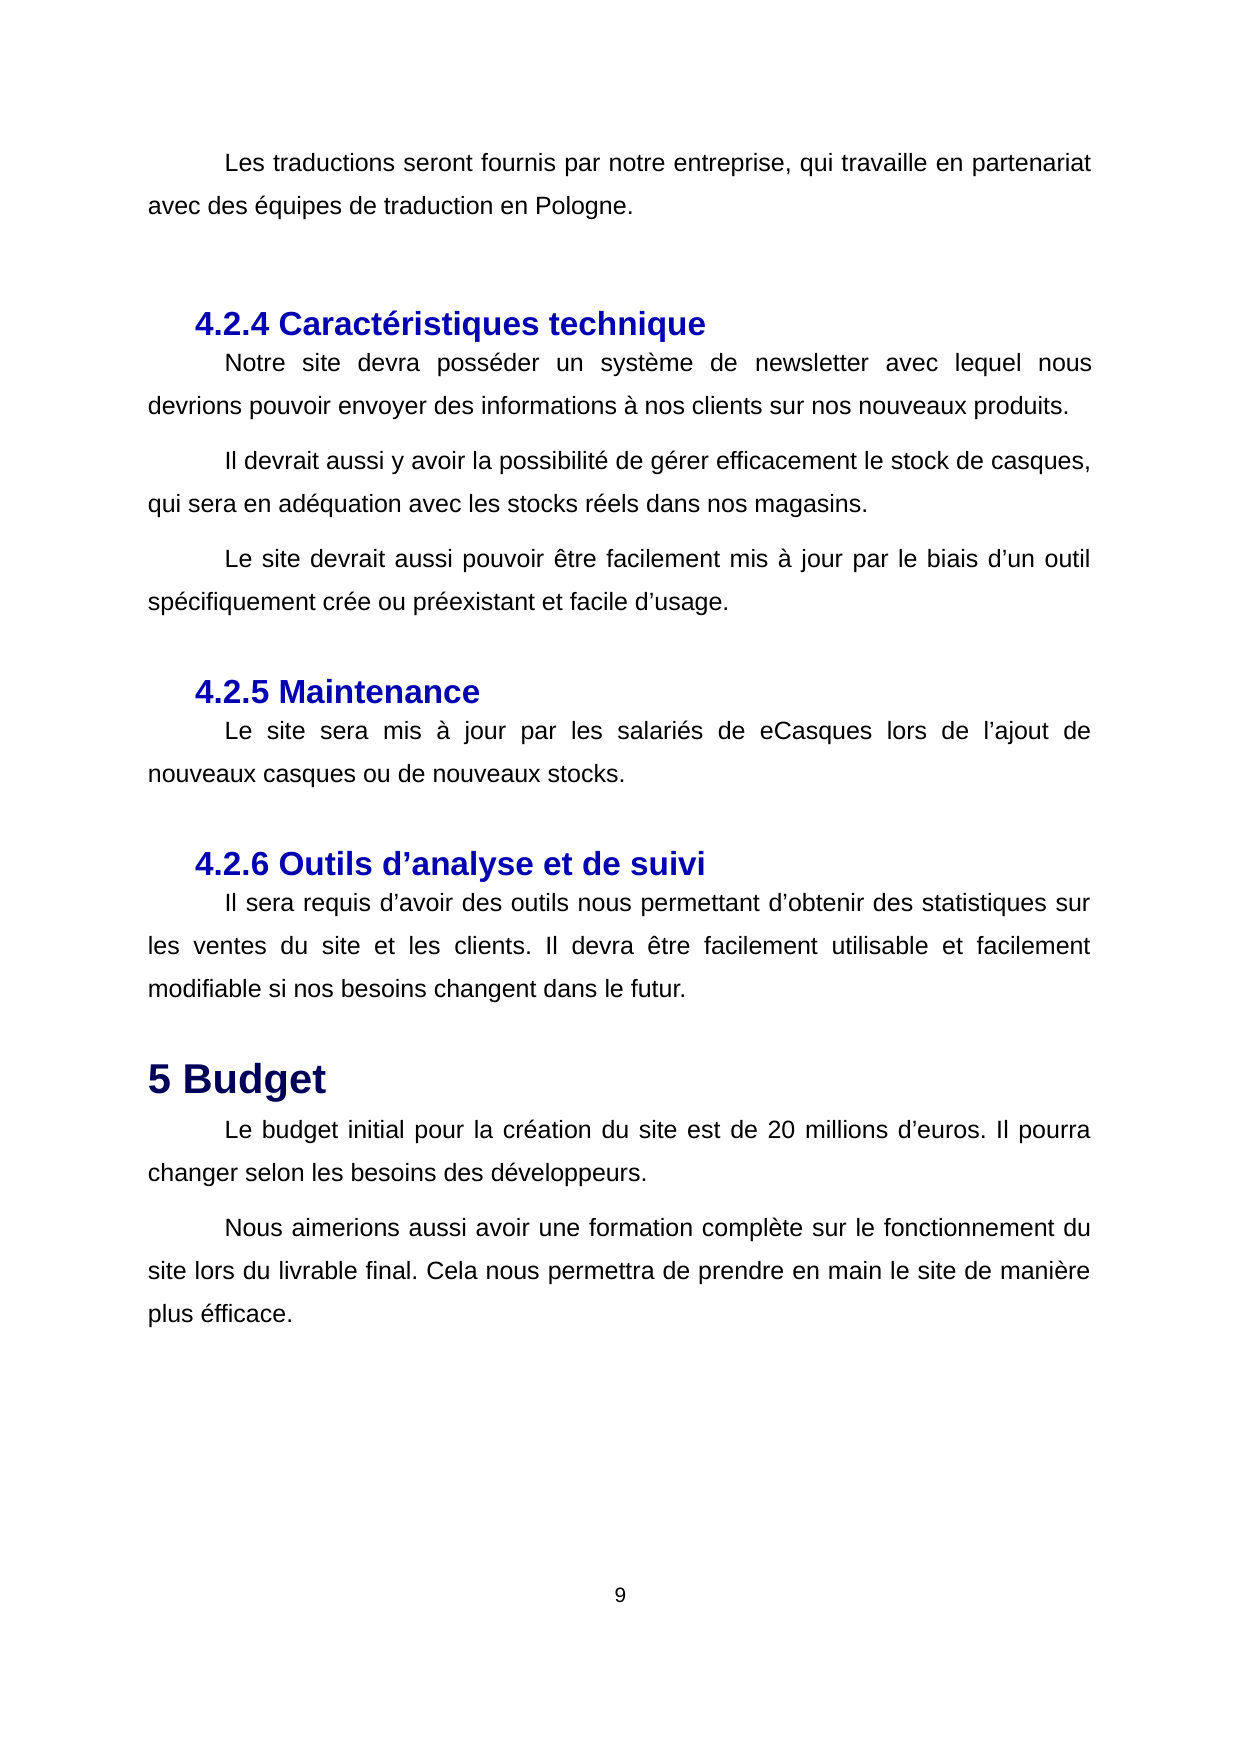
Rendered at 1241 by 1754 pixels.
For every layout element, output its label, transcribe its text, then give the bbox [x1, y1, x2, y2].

subtitle Budget [148, 1054, 1093, 1102]
text Les traductions seront fournis par notre entreprise, qui travaille en partenariat avec des équipes de traduction en Pologne. [148, 148, 1093, 219]
subtitle Caractéristiques technique [148, 304, 1093, 342]
text Le budget initial pour la création du site est de 20 millions d’euros. Il pourra changer selon les besoins des développeurs. [148, 1114, 1093, 1186]
text Nous aimerions aussi avoir une formation complète sur le fonctionnement du site lors du livrable final. Cela nous permettra de prendre en main le site de manière plus éfficace. [148, 1213, 1093, 1328]
subtitle Outils d’analyse et de suivi [148, 844, 1093, 882]
subtitle Maintenance [148, 672, 1093, 710]
text Le site devrait aussi pouvoir être facilement mis à jour par le biais d’un outil spécifiquement crée ou préexistant et facile d’usage. [148, 544, 1093, 616]
text Il sera requis d’avoir des outils nous permettant d’obtenir des statistiques sur les ventes du site et les clients. Il devra être facilement utilisable et facilement modifiable si nos besoins changent dans le futur. [148, 888, 1093, 1003]
text Il devrait aussi y avoir la possibilité de gérer efficacement le stock de casques, qui sera en adéquation avec les stocks réels dans nos magasins. [148, 446, 1093, 518]
text Le site sera mis à jour par les salariés de eCasques lors de l’ajout de nouveaux casques ou de nouveaux stocks. [148, 716, 1093, 788]
text Notre site devra posséder un système de newsletter avec lequel nous devrions pouvoir envoyer des informations à nos clients sur nos nouveaux produits. [148, 348, 1093, 420]
